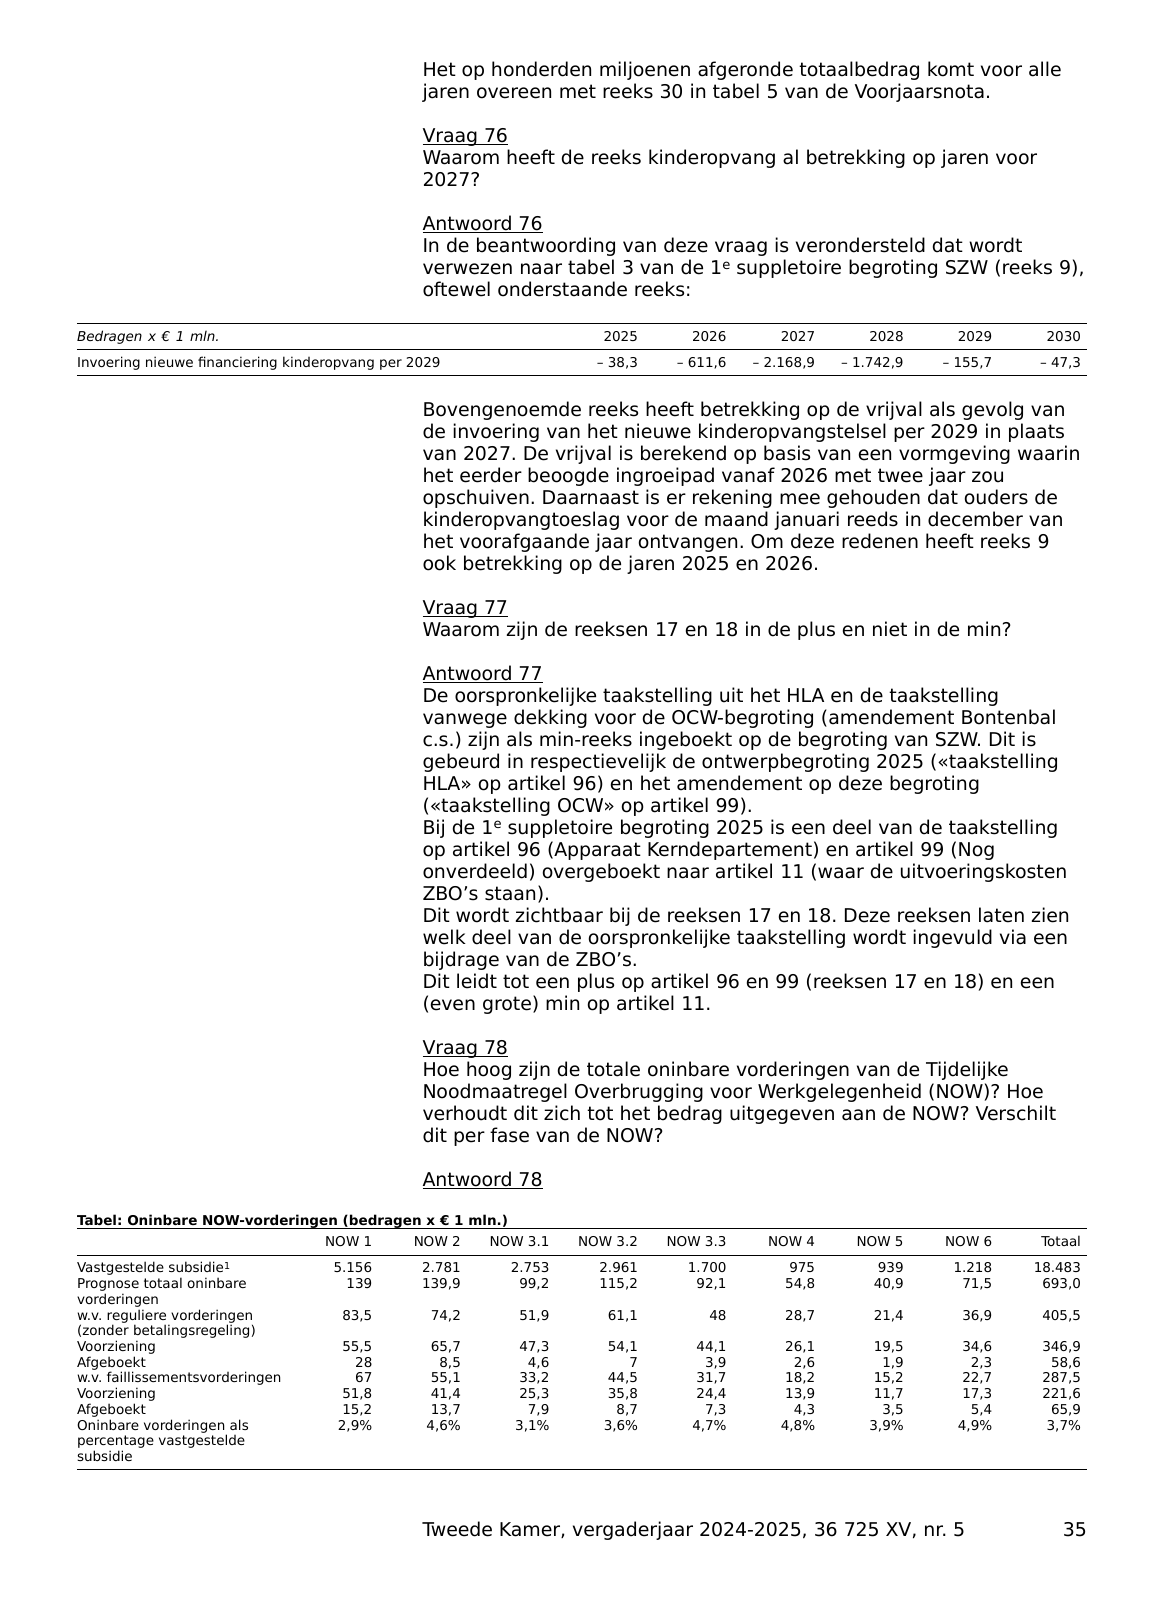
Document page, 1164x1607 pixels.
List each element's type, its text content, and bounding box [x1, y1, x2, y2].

table_cell 35,8 [555, 1386, 644, 1402]
table_cell Oninbare vorderingen als percentage vastgestelde subsidie [77, 1418, 301, 1469]
table_cell 8,7 [555, 1402, 644, 1417]
table_cell 48 [644, 1308, 732, 1339]
table_cell NOW 3.3 [644, 1229, 732, 1254]
table_cell NOW 2 [378, 1229, 466, 1254]
table_cell w.v. reguliere vorderingen (zonder betalingsregeling) [77, 1308, 301, 1339]
table_cell 31,7 [644, 1370, 732, 1386]
table_cell 975 [732, 1256, 821, 1276]
table_cell w.v. faillissementsvorderingen [77, 1370, 301, 1386]
table_cell 74,2 [378, 1308, 466, 1339]
table_cell [77, 1229, 301, 1254]
table_cell NOW 6 [909, 1229, 998, 1254]
text Waarom zijn de reeksen 17 en 18 in de plus en niet in de min? [422, 619, 1087, 641]
table_cell 1.700 [644, 1256, 732, 1276]
table_cell 346,9 [998, 1339, 1087, 1354]
table_cell 51,8 [301, 1386, 378, 1402]
table_cell 51,9 [466, 1308, 555, 1339]
table_cell 5,4 [909, 1402, 998, 1417]
table_cell 65,7 [378, 1339, 466, 1354]
table_cell 92,1 [644, 1276, 732, 1307]
text Bij de 1e suppletoire begroting 2025 is een deel van de taakstelling op artikel 96 (Apparaat Kerndepartement) en artikel 99 (Nog onverdeeld) overgeboekt naar artikel 11 (waar de uitvoeringskosten ZBO’s staan). [422, 817, 1087, 904]
table_cell Vastgestelde subsidie1 [77, 1256, 301, 1276]
table_header 2030 [998, 324, 1087, 349]
table_cell 15,2 [821, 1370, 909, 1386]
table_cell 8,5 [378, 1355, 466, 1370]
table_cell 17,3 [909, 1386, 998, 1402]
table_header 2026 [644, 324, 732, 349]
table_cell 3,6% [555, 1418, 644, 1469]
text Dit leidt tot een plus op artikel 96 en 99 (reeksen 17 en 18) en een (even grote) min op artikel 11. [422, 971, 1087, 1014]
table_cell 65,9 [998, 1402, 1087, 1417]
table_cell 1,9 [821, 1355, 909, 1370]
table_cell 47,3 [466, 1339, 555, 1354]
table_cell NOW 3.2 [555, 1229, 644, 1254]
table_cell 4,7% [644, 1418, 732, 1469]
table_cell 99,2 [466, 1276, 555, 1307]
table_cell 2,9% [301, 1418, 378, 1469]
table_cell 2.781 [378, 1256, 466, 1276]
table_cell 55,5 [301, 1339, 378, 1354]
table_cell 13,9 [732, 1386, 821, 1402]
table_cell 3,1% [466, 1418, 555, 1469]
table_cell 61,1 [555, 1308, 644, 1339]
table_cell 21,4 [821, 1308, 909, 1339]
table_header Tabel: Oninbare NOW-vorderingen (bedragen x € 1 mln.) [77, 1213, 1087, 1228]
table_cell – 47,3 [998, 350, 1087, 375]
table_cell 28,7 [732, 1308, 821, 1339]
text Dit wordt zichtbaar bij de reeksen 17 en 18. Deze reeksen laten zien welk deel van de oorspronkelijke taakstelling wordt ingevuld via een bijdrage van de ZBO’s. [422, 904, 1087, 971]
table_cell – 2.168,9 [732, 350, 821, 375]
table_cell Afgeboekt [77, 1402, 301, 1417]
table_cell Voorziening [77, 1386, 301, 1402]
text Antwoord 76 [422, 213, 1087, 235]
table_cell NOW 5 [821, 1229, 909, 1254]
table_cell 55,1 [378, 1370, 466, 1386]
table_cell 3,7% [998, 1418, 1087, 1469]
table_cell – 155,7 [909, 350, 998, 375]
table_cell 22,7 [909, 1370, 998, 1386]
table_cell 67 [301, 1370, 378, 1386]
text De oorspronkelijke taakstelling uit het HLA en de taakstelling vanwege dekking voor de OCW-begroting (amendement Bontenbal c.s.) zijn als min-reeks ingeboekt op de begroting van SZW. Dit is gebeurd in respectievelijk de ontwerpbegroting 2025 («taakstelling HLA» op artikel 96) en het amendement op deze begroting («taakstelling OCW» op artikel 99). [422, 685, 1087, 817]
table_cell 3,5 [821, 1402, 909, 1417]
table_cell 26,1 [732, 1339, 821, 1354]
table_cell 41,4 [378, 1386, 466, 1402]
table_cell NOW 4 [732, 1229, 821, 1254]
text Vraag 78 [422, 1037, 1087, 1059]
text Vraag 77 [422, 597, 1087, 619]
table_cell Invoering nieuwe financiering kinderopvang per 2029 [77, 350, 555, 375]
table_cell 54,8 [732, 1276, 821, 1307]
table_cell 4,6 [466, 1355, 555, 1370]
table_cell 2,3 [909, 1355, 998, 1370]
table_cell NOW 1 [301, 1229, 378, 1254]
table_cell 18.483 [998, 1256, 1087, 1276]
table_cell 1.218 [909, 1256, 998, 1276]
table_cell 71,5 [909, 1276, 998, 1307]
table_cell 139 [301, 1276, 378, 1307]
table_cell 33,2 [466, 1370, 555, 1386]
table_cell 2.753 [466, 1256, 555, 1276]
table_cell 7,9 [466, 1402, 555, 1417]
table_cell 4,6% [378, 1418, 466, 1469]
table_cell 115,2 [555, 1276, 644, 1307]
table_header 2027 [732, 324, 821, 349]
table_cell 36,9 [909, 1308, 998, 1339]
table_cell 139,9 [378, 1276, 466, 1307]
table_cell 939 [821, 1256, 909, 1276]
table_header 2029 [909, 324, 998, 349]
table_cell 287,5 [998, 1370, 1087, 1386]
text Vraag 76 [422, 125, 1087, 147]
table_cell 221,6 [998, 1386, 1087, 1402]
text Hoe hoog zijn de totale oninbare vorderingen van de Tijdelijke Noodmaatregel Overbrugging voor Werkgelegenheid (NOW)? Hoe verhoudt dit zich tot het bedrag uitgegeven aan de NOW? Verschilt dit per fase van de NOW? [422, 1059, 1087, 1147]
table_cell 44,5 [555, 1370, 644, 1386]
table_cell 18,2 [732, 1370, 821, 1386]
table_cell – 1.742,9 [821, 350, 909, 375]
table_cell 58,6 [998, 1355, 1087, 1370]
table_header 2028 [821, 324, 909, 349]
table_cell 19,5 [821, 1339, 909, 1354]
table_cell 2.961 [555, 1256, 644, 1276]
table_cell 3,9% [821, 1418, 909, 1469]
table_cell 83,5 [301, 1308, 378, 1339]
table_cell – 611,6 [644, 350, 732, 375]
table_cell 54,1 [555, 1339, 644, 1354]
table_cell 13,7 [378, 1402, 466, 1417]
text In de beantwoording van deze vraag is verondersteld dat wordt verwezen naar tabel 3 van de 1e suppletoire begroting SZW (reeks 9), oftewel onderstaande reeks: [422, 235, 1087, 301]
table_cell NOW 3.1 [466, 1229, 555, 1254]
table_cell – 38,3 [555, 350, 644, 375]
table_cell 3,9 [644, 1355, 732, 1370]
text Antwoord 78 [422, 1169, 1087, 1191]
table_cell 4,3 [732, 1402, 821, 1417]
table_cell 44,1 [644, 1339, 732, 1354]
table_cell 40,9 [821, 1276, 909, 1307]
text Bovengenoemde reeks heeft betrekking op de vrijval als gevolg van de invoering van het nieuwe kinderopvangstelsel per 2029 in plaats van 2027. De vrijval is berekend op basis van een vormgeving waarin het eerder beoogde ingroeipad vanaf 2026 met twee jaar zou opschuiven. Daarnaast is er rekening mee gehouden dat ouders de kinderopvangtoeslag voor de maand januari reeds in december van het voorafgaande jaar ontvangen. Om deze redenen heeft reeks 9 ook betrekking op de jaren 2025 en 2026. [422, 399, 1087, 574]
table_header Bedragen x € 1 mln. [77, 324, 555, 349]
table_cell 28 [301, 1355, 378, 1370]
table_cell 25,3 [466, 1386, 555, 1402]
text Waarom heeft de reeks kinderopvang al betrekking op jaren voor 2027? [422, 147, 1087, 191]
table_cell 24,4 [644, 1386, 732, 1402]
table_cell 693,0 [998, 1276, 1087, 1307]
table_cell 4,8% [732, 1418, 821, 1469]
table_cell 7 [555, 1355, 644, 1370]
table_cell 7,3 [644, 1402, 732, 1417]
text Het op honderden miljoenen afgeronde totaalbedrag komt voor alle jaren overeen met reeks 30 in tabel 5 van de Voorjaarsnota. [422, 59, 1087, 103]
table_cell 5.156 [301, 1256, 378, 1276]
table_cell Prognose totaal oninbare vorderingen [77, 1276, 301, 1307]
table_cell Voorziening [77, 1339, 301, 1354]
table_cell 405,5 [998, 1308, 1087, 1339]
table_cell 15,2 [301, 1402, 378, 1417]
table_cell 11,7 [821, 1386, 909, 1402]
table_cell 34,6 [909, 1339, 998, 1354]
table_cell Totaal [998, 1229, 1087, 1254]
table_cell 2,6 [732, 1355, 821, 1370]
table_cell 4,9% [909, 1418, 998, 1469]
text Antwoord 77 [422, 663, 1087, 685]
table_header 2025 [555, 324, 644, 349]
table_cell Afgeboekt [77, 1355, 301, 1370]
